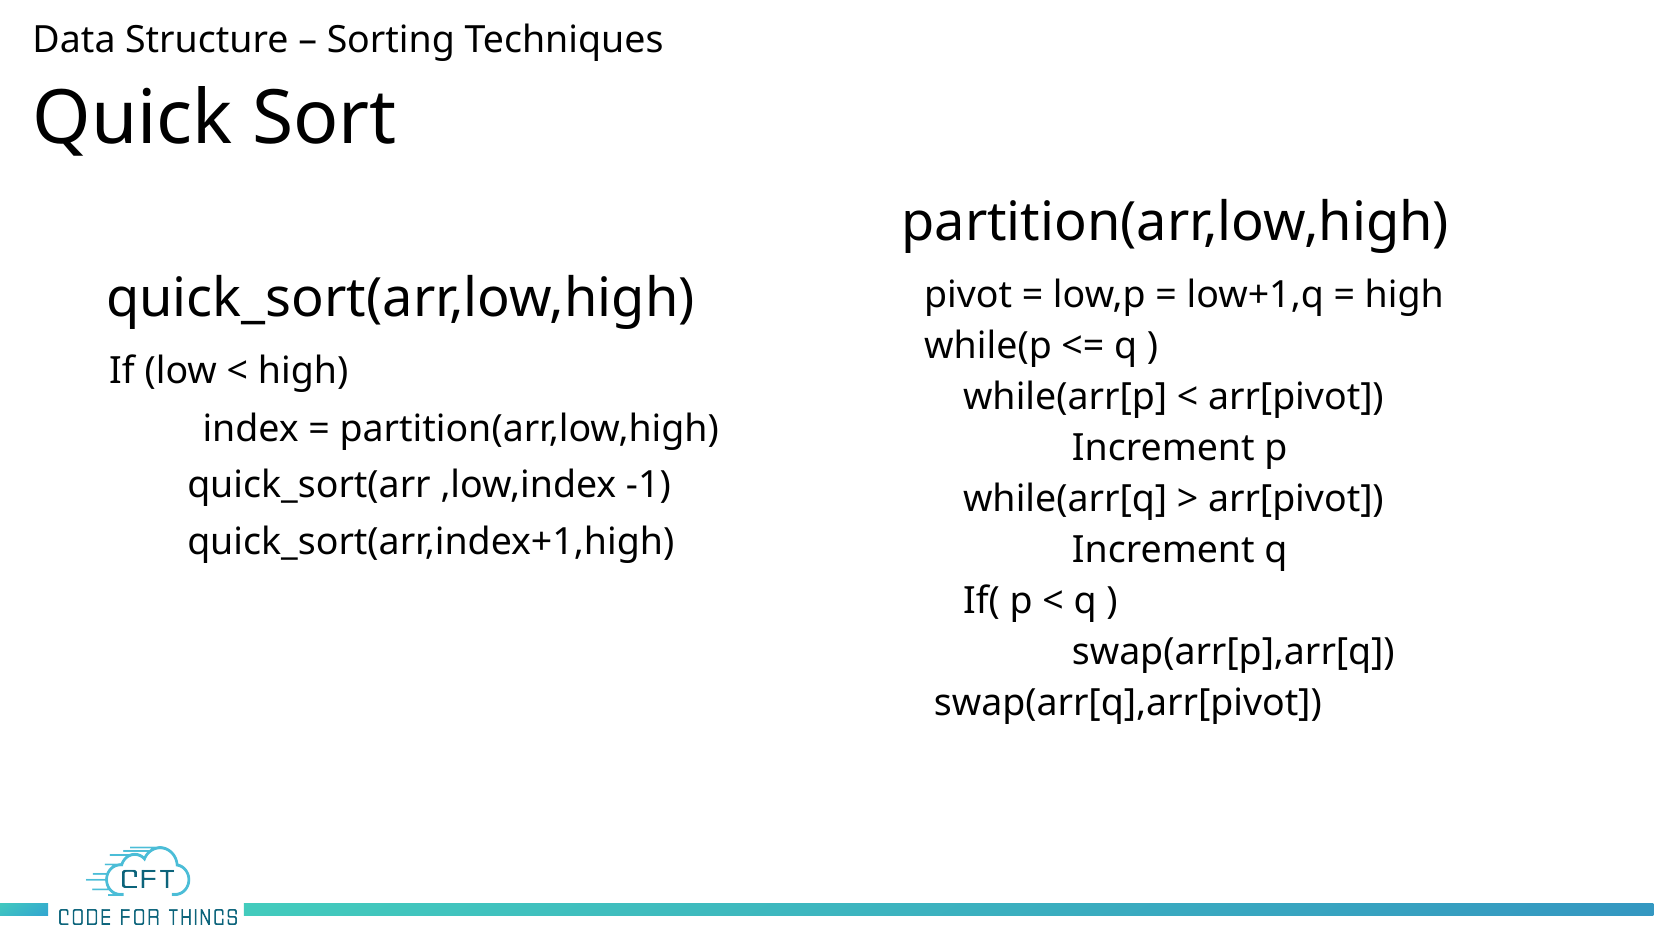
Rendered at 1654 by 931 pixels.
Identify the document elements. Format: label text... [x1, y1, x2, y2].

list partition(arr,low,high) [830, 182, 1566, 260]
text_box pivot = low,p = low+1,q = high while(p <= q ) while(arr[p] < arr[pivot]) Increment p while(arr[q] > arr[pivot]) Increment q If( p < q ) swap(arr[p],arr[q]) swap(arr[q],arr[pivot]) [909, 259, 1630, 710]
title Data Structure – Sorting Techniques Quick Sort [32, 12, 1184, 166]
list quick_sort(arr,low,high) [35, 258, 771, 337]
picture [59, 846, 237, 925]
text_box If (low < high) index = partition(arr,low,high) quick_sort(arr ,low,index -1) quick_sort(arr,index+1,high) [94, 336, 815, 550]
